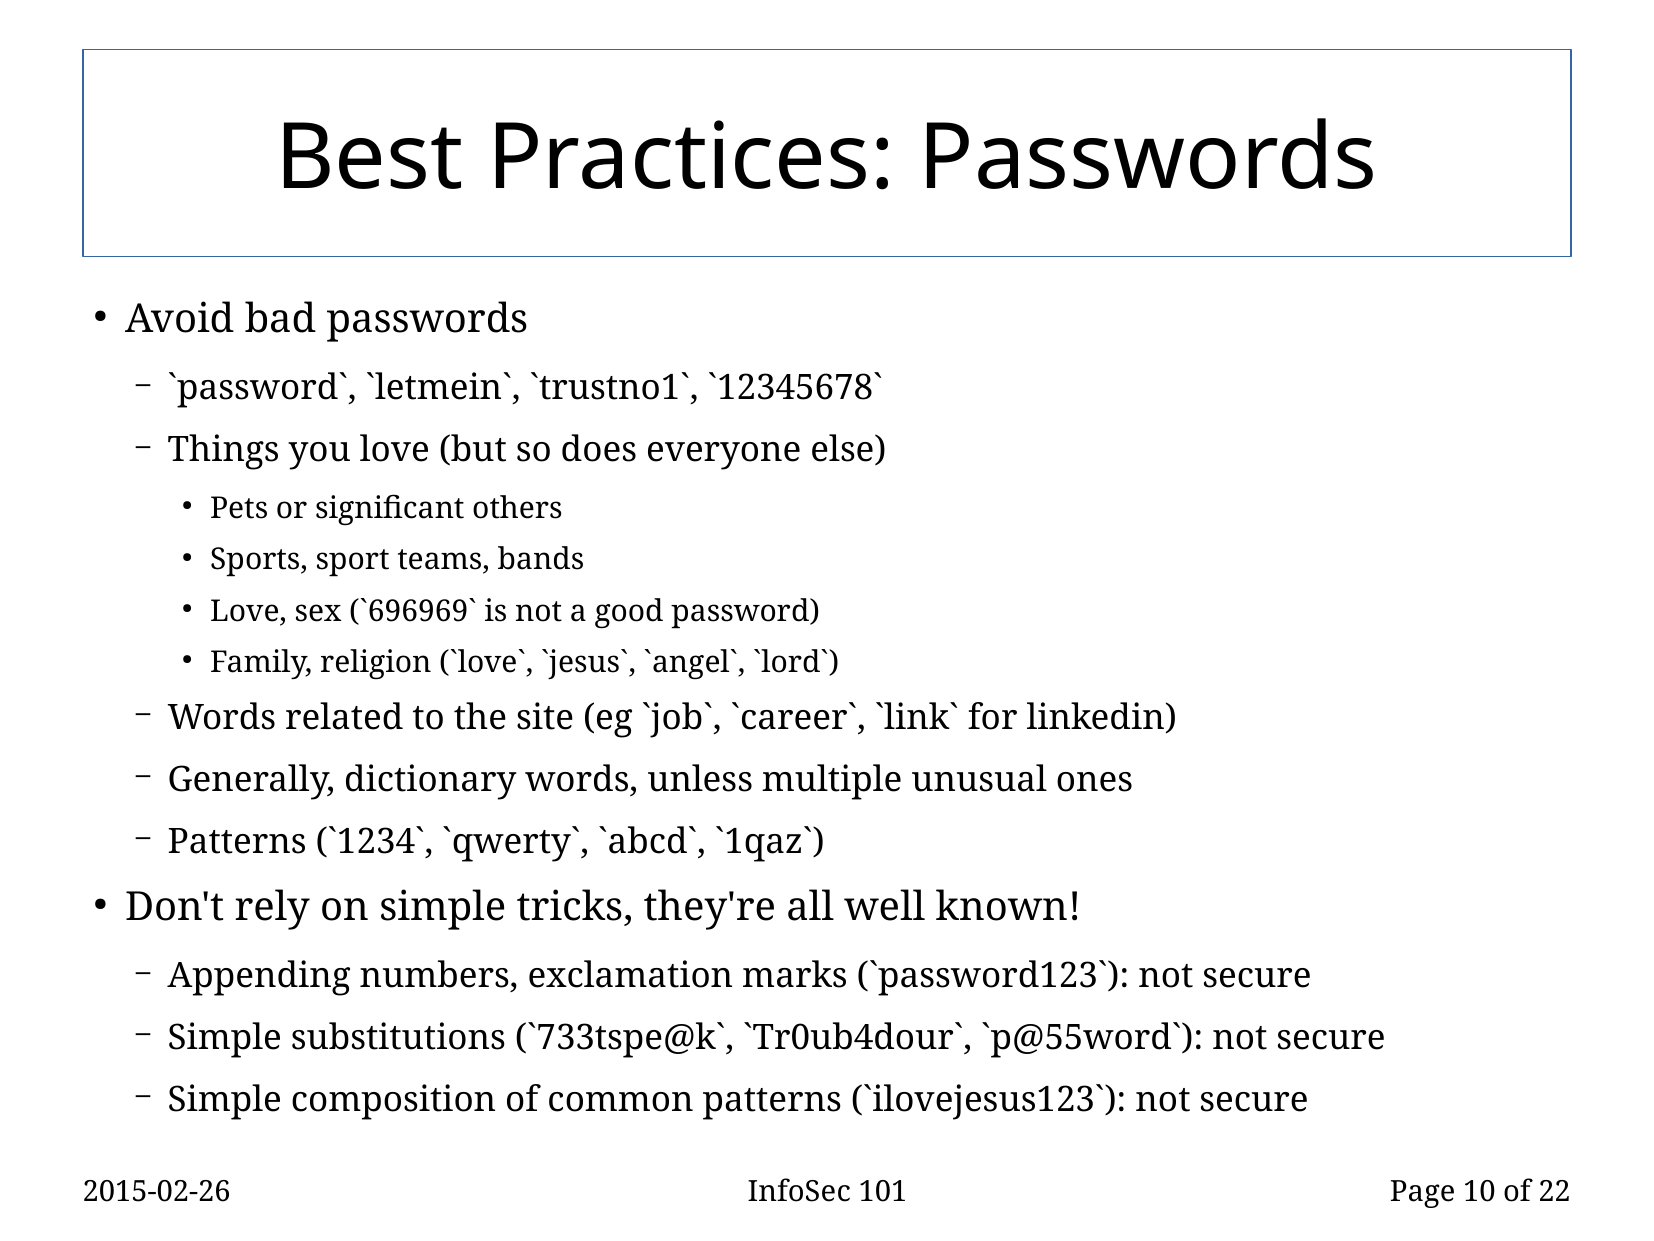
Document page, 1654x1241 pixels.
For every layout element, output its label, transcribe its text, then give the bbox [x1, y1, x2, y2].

title Best Practices: Passwords [82, 49, 1571, 257]
list Avoid bad passwords `password`, `letmein`, `trustno1`, `12345678` Things you love (but so does everyone else) Pets or significant others Sports, sport teams, bands Love, sex (`696969` is not a good password) Family, religion (`love`, `jesus`, `angel`, `lord`) Words related to the site (eg `job`, `career`, `link` for linkedin) Generally, dictionary words, unless multiple unusual ones Patterns (`1234`, `qwerty`, `abcd`, `1qaz`) Don't rely on simple tricks, they're all well known! Appending numbers, exclamation marks (`password123`): not secure Simple substitutions (`733tspe@k`, `Tr0ub4dour`, `p@55word`): not secure Simple composition of common patterns (`ilovejesus123`): not secure [82, 290, 1571, 1126]
